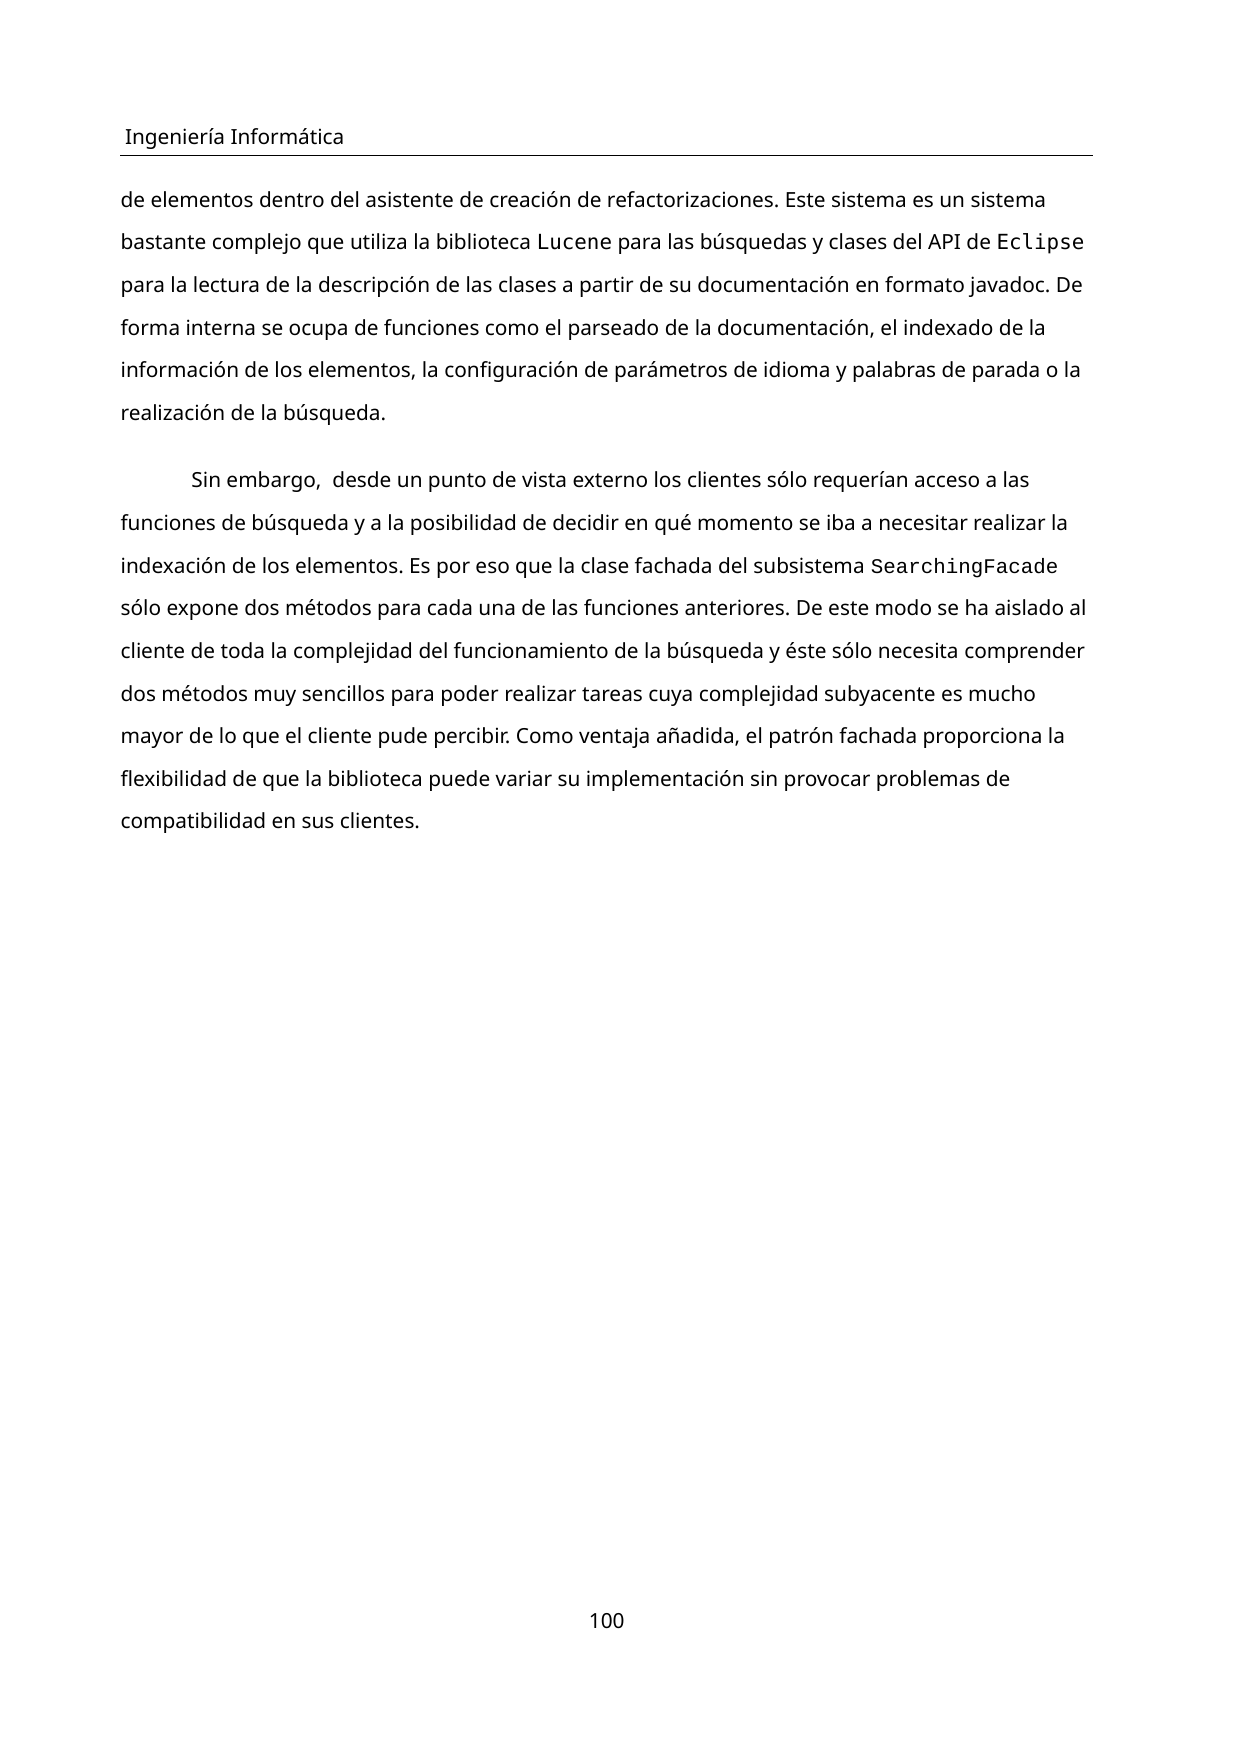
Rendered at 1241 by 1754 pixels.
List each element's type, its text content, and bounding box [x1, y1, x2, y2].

text de elementos dentro del asistente de creación de refactorizaciones. Este sistema es un sistema bastante complejo que utiliza la biblioteca Lucene para las búsquedas y clases del API de Eclipse para la lectura de la descripción de las clases a partir de su documentación en formato javadoc. De forma interna se ocupa de funciones como el parseado de la documentación, el indexado de la información de los elementos, la configuración de parámetros de idioma y palabras de parada o la realización de la búsqueda. [120, 185, 1093, 426]
text Sin embargo, desde un punto de vista externo los clientes sólo requerían acceso a las funciones de búsqueda y a la posibilidad de decidir en qué momento se iba a necesitar realizar la indexación de los elementos. Es por eso que la clase fachada del subsistema SearchingFacade sólo expone dos métodos para cada una de las funciones anteriores. De este modo se ha aislado al cliente de toda la complejidad del funcionamiento de la búsqueda y éste sólo necesita comprender dos métodos muy sencillos para poder realizar tareas cuya complejidad subyacente es mucho mayor de lo que el cliente pude percibir. Como ventaja añadida, el patrón fachada proporciona la flexibilidad de que la biblioteca puede variar su implementación sin provocar problemas de compatibilidad en sus clientes. [120, 466, 1093, 835]
